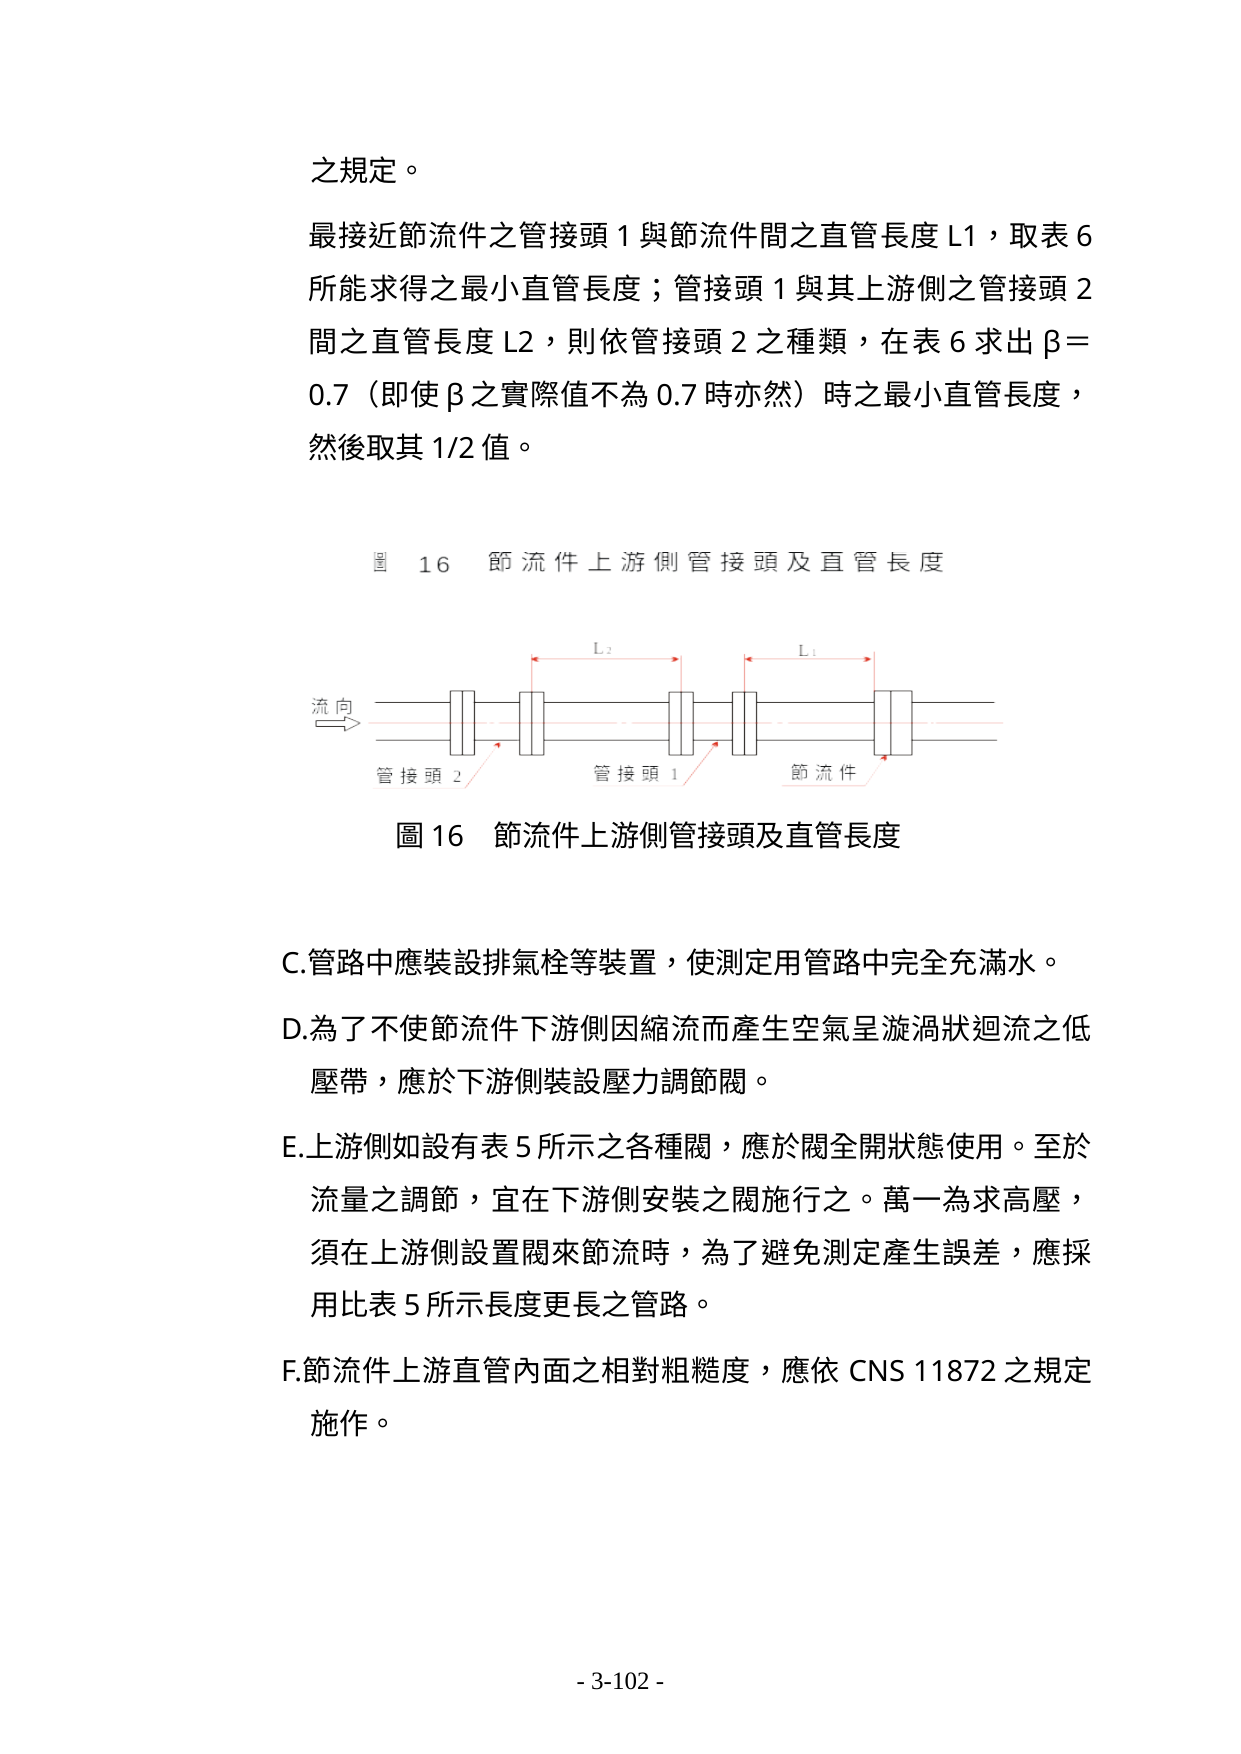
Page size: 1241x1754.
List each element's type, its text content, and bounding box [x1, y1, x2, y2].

text E.上游側如設有表5所示之各種閥，應於閥全開狀態使用。至於流量之調節，宜在下游側安裝之閥施行之。萬一為求高壓，須在上游側設置閥來節流時，為了避免測定產生誤差，應採用比表5所示長度更長之管路。 [281, 1123, 1092, 1324]
text D.為了不使節流件下游側因縮流而產生空氣呈漩渦狀迴流之低壓帶，應於下游側裝設壓力調節閥。 [281, 1005, 1092, 1100]
text 之規定。 [281, 148, 1092, 190]
text 最接近節流件之管接頭1與節流件間之直管長度L1，取表6所能求得之最小直管長度；管接頭1與其上游側之管接頭2間之直管長度L2，則依管接頭2之種類，在表6求出β＝0.7（即使β之實際值不為0.7時亦然）時之最小直管長度，然後取其1/2值。 [308, 213, 1092, 467]
text F.節流件上游直管內面之相對粗糙度，應依CNS 11872之規定施作。 [281, 1347, 1092, 1443]
text 圖16 節流件上游側管接頭及直管長度 [308, 812, 1092, 855]
text C.管路中應裝設排氣栓等裝置，使測定用管路中完全充滿水。 [281, 940, 1092, 982]
